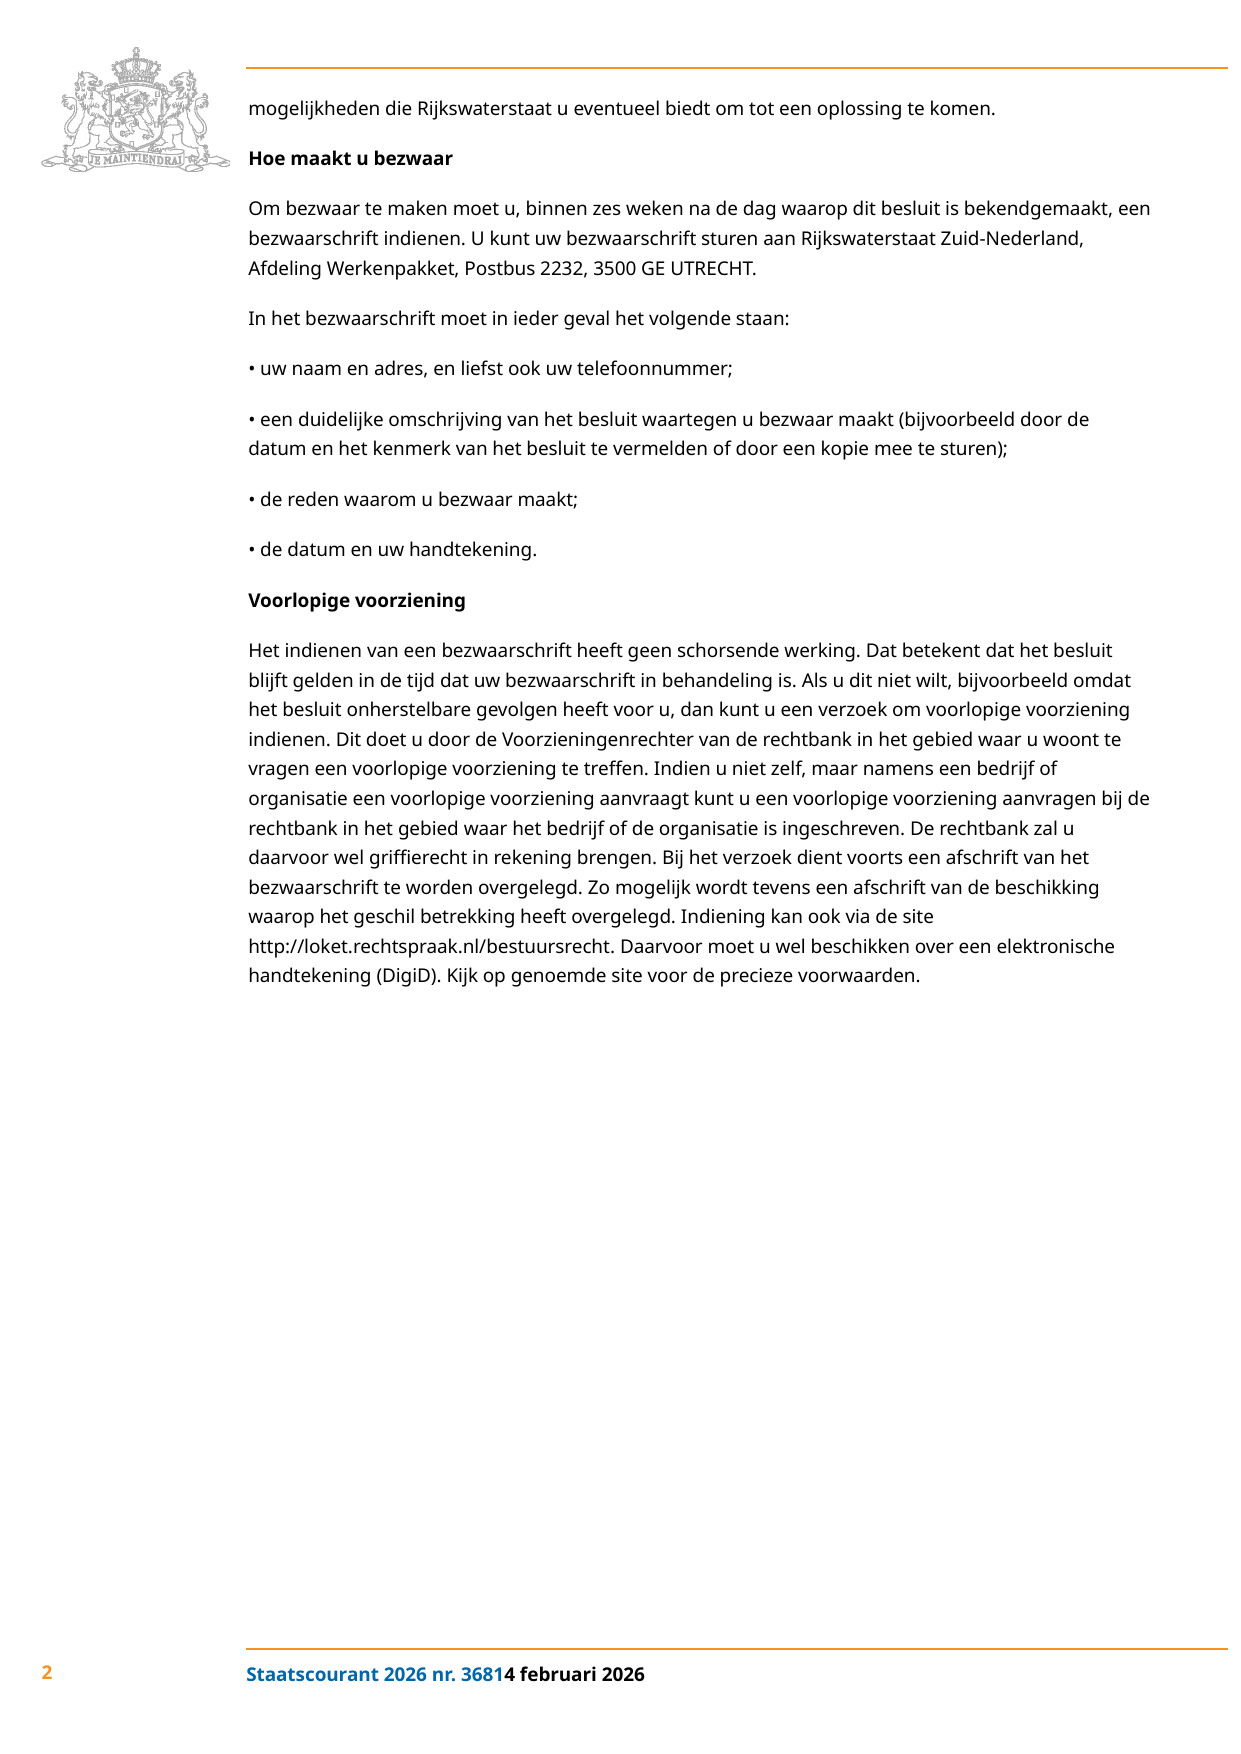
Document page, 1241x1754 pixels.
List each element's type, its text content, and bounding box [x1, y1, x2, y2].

text Hoe maakt u bezwaar [248, 145, 1152, 171]
text In het bezwaarschrift moet in ieder geval het volgende staan: [248, 305, 1152, 331]
text mogelijkheden die Rijkswaterstaat u eventueel biedt om tot een oplossing te komen. [248, 95, 1152, 121]
text • uw naam en adres, en liefst ook uw telefoonnummer; [248, 356, 1152, 381]
text Het indienen van een bezwaarschrift heeft geen schorsende werking. Dat betekent dat het besluit blijft gelden in de tijd dat uw bezwaarschrift in behandeling is. Als u dit niet wilt, bijvoorbeeld omdat het besluit onherstelbare gevolgen heeft voor u, dan kunt u een verzoek om voorlopige voorziening indienen. Dit doet u door de Voorzieningenrechter van de rechtbank in het gebied waar u woont te vragen een voorlopige voorziening te treffen. Indien u niet zelf, maar namens een bedrijf of organisatie een voorlopige voorziening aanvraagt kunt u een voorlopige voorziening aanvragen bij de rechtbank in het gebied waar het bedrijf of de organisatie is ingeschreven. De rechtbank zal u daarvoor wel griffierecht in rekening brengen. Bij het verzoek dient voorts een afschrift van het bezwaarschrift te worden overgelegd. Zo mogelijk wordt tevens een afschrift van de beschikking waarop het geschil betrekking heeft overgelegd. Indiening kan ook via de site http://loket.rechtspraak.nl/bestuursrecht. Daarvoor moet u wel beschikken over een elektronische handtekening (DigiD). Kijk op genoemde site voor de precieze voorwaarden. [248, 637, 1152, 988]
text • de reden waarom u bezwaar maakt; [248, 486, 1152, 512]
picture [41, 47, 231, 172]
text • een duidelijke omschrijving van het besluit waartegen u bezwaar maakt (bijvoorbeeld door de datum en het kenmerk van het besluit te vermelden of door een kopie mee te sturen); [248, 406, 1152, 461]
text Om bezwaar te maken moet u, binnen zes weken na de dag waarop dit besluit is bekendgemaakt, een bezwaarschrift indienen. U kunt uw bezwaarschrift sturen aan Rijkswaterstaat Zuid-Nederland, Afdeling Werkenpakket, Postbus 2232, 3500 GE UTRECHT. [248, 196, 1152, 281]
text Voorlopige voorziening [248, 587, 1152, 613]
text • de datum en uw handtekening. [248, 536, 1152, 562]
